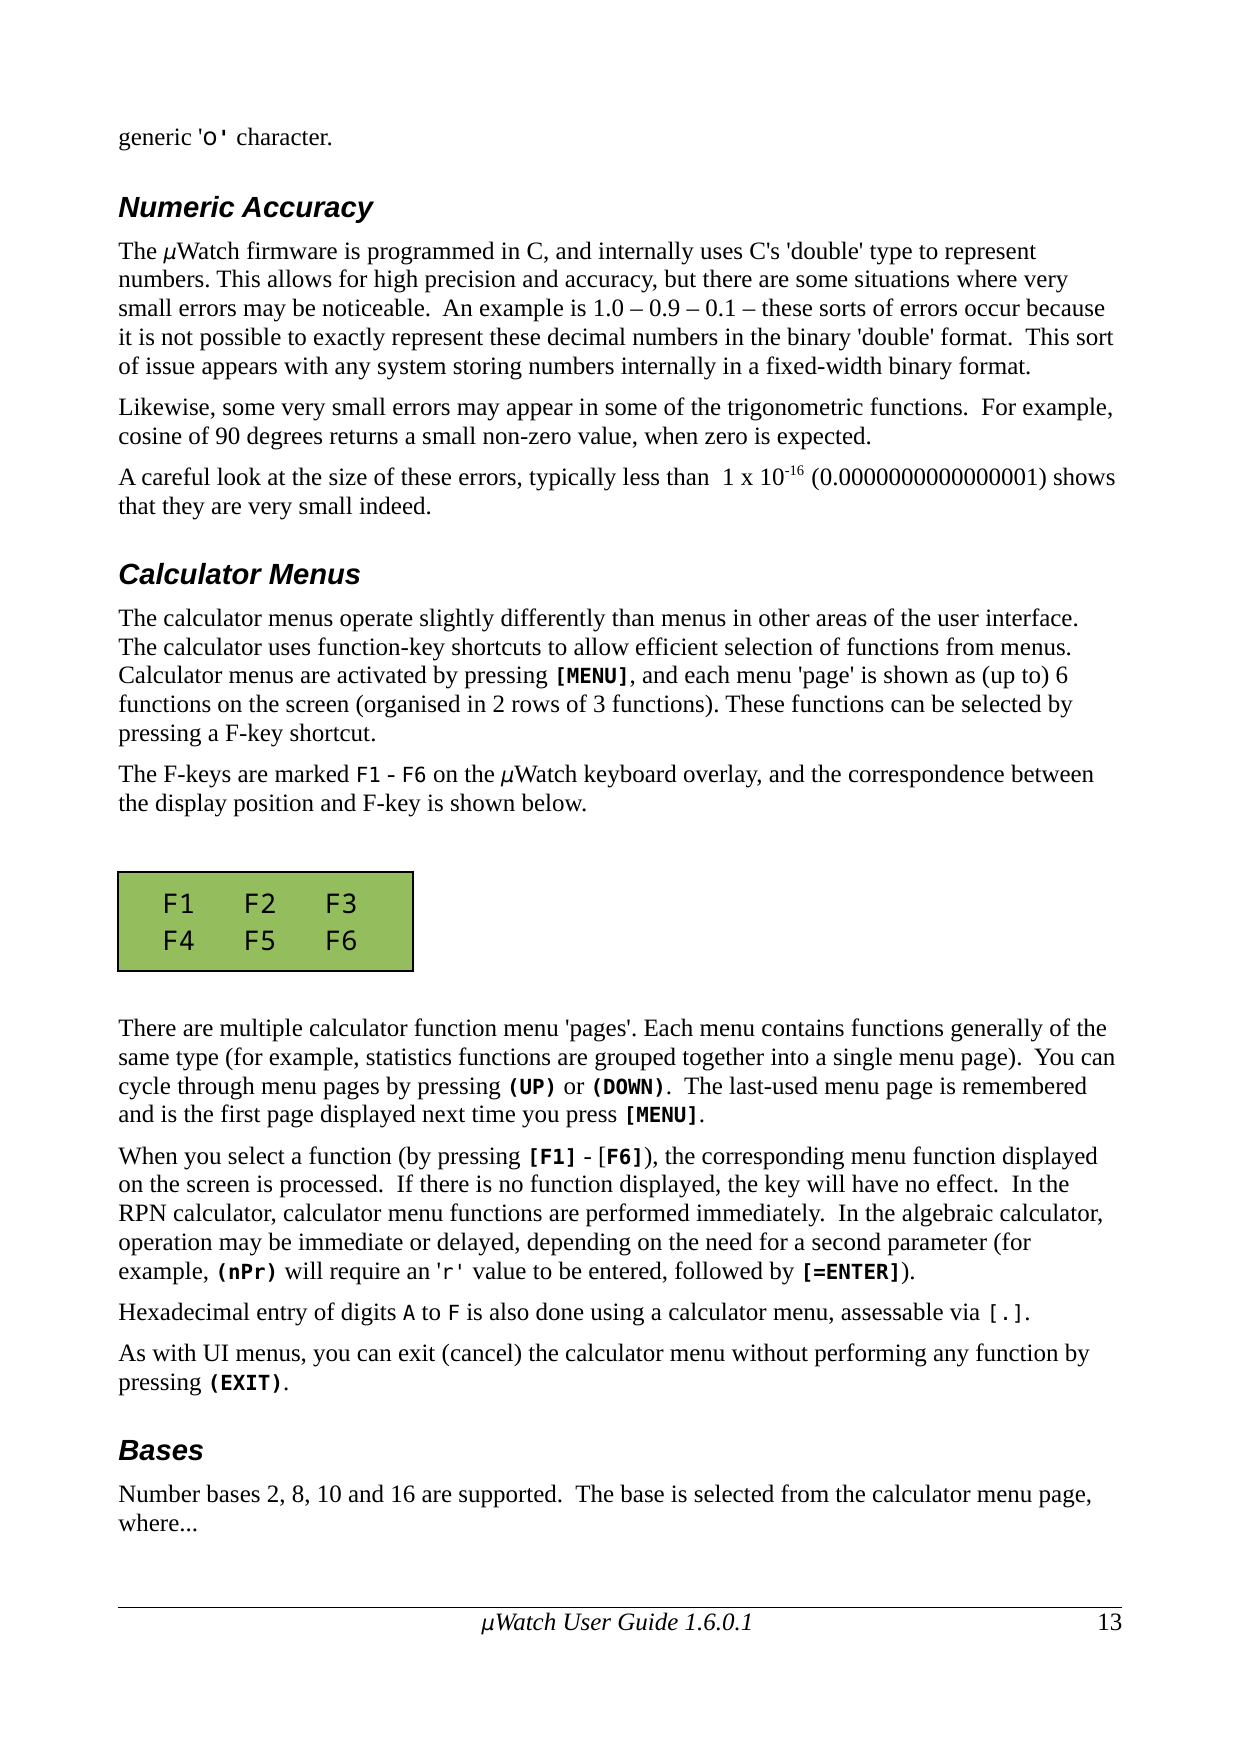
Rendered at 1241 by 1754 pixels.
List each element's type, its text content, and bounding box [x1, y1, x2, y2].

text As with UI menus, you can exit (cancel) the calculator menu without performing any function by pressing (EXIT). [118, 1338, 1122, 1396]
subtitle Bases [118, 1433, 1122, 1467]
text The μWatch firmware is programmed in C, and internally uses C's 'double' type to represent numbers. This allows for high precision and accuracy, but there are some situations where very small errors may be noticeable. An example is 1.0 – 0.9 – 0.1 – these sorts of errors occur because it is not possible to exactly represent these decimal numbers in the binary 'double' format. This sort of issue appears with any system storing numbers internally in a fixed-width binary format. [118, 236, 1122, 379]
text A careful look at the size of these errors, typically less than 1 x 10-16 (0.0000000000000001) shows that they are very small indeed. [118, 462, 1122, 519]
text Hexadecimal entry of digits A to F is also done using a calculator menu, assessable via [.]. [118, 1297, 1122, 1326]
subtitle Numeric Accuracy [118, 190, 1122, 223]
text There are multiple calculator function menu 'pages'. Each menu contains functions generally of the same type (for example, statistics functions are grouped together into a single menu page). You can cycle through menu pages by pressing (UP) or (DOWN). The last-used menu page is remembered and is the first page displayed next time you press [MENU]. [118, 1013, 1122, 1128]
text Likewise, some very small errors may appear in some of the trigonometric functions. For example, cosine of 90 degrees returns a small non-zero value, when zero is expected. [118, 392, 1122, 449]
text The calculator menus operate slightly differently than menus in other areas of the user interface. The calculator uses function-key shortcuts to allow efficient selection of functions from menus. Calculator menus are activated by pressing [MENU], and each menu 'page' is shown as (up to) 6 functions on the screen (organised in 2 rows of 3 functions). These functions can be selected by pressing a F-key shortcut. [118, 603, 1122, 747]
subtitle Calculator Menus [118, 557, 1122, 591]
table_header F1 F2 F3 F4 F5 F6 [119, 873, 412, 970]
text generic 'o' character. [118, 118, 1122, 152]
text Number bases 2, 8, 10 and 16 are supported. The base is selected from the calculator menu page, where... [118, 1479, 1122, 1537]
text When you select a function (by pressing [F1] - [F6]), the corresponding menu function displayed on the screen is processed. If there is no function displayed, the key will have no effect. In the RPN calculator, calculator menu functions are performed immediately. In the algebraic calculator, operation may be immediate or delayed, depending on the need for a second parameter (for example, (nPr) will require an 'r' value to be entered, followed by [=ENTER]). [118, 1141, 1122, 1284]
text The F-keys are marked F1 - F6 on the μWatch keyboard overlay, and the correspondence between the display position and F-key is shown below. [118, 759, 1122, 817]
